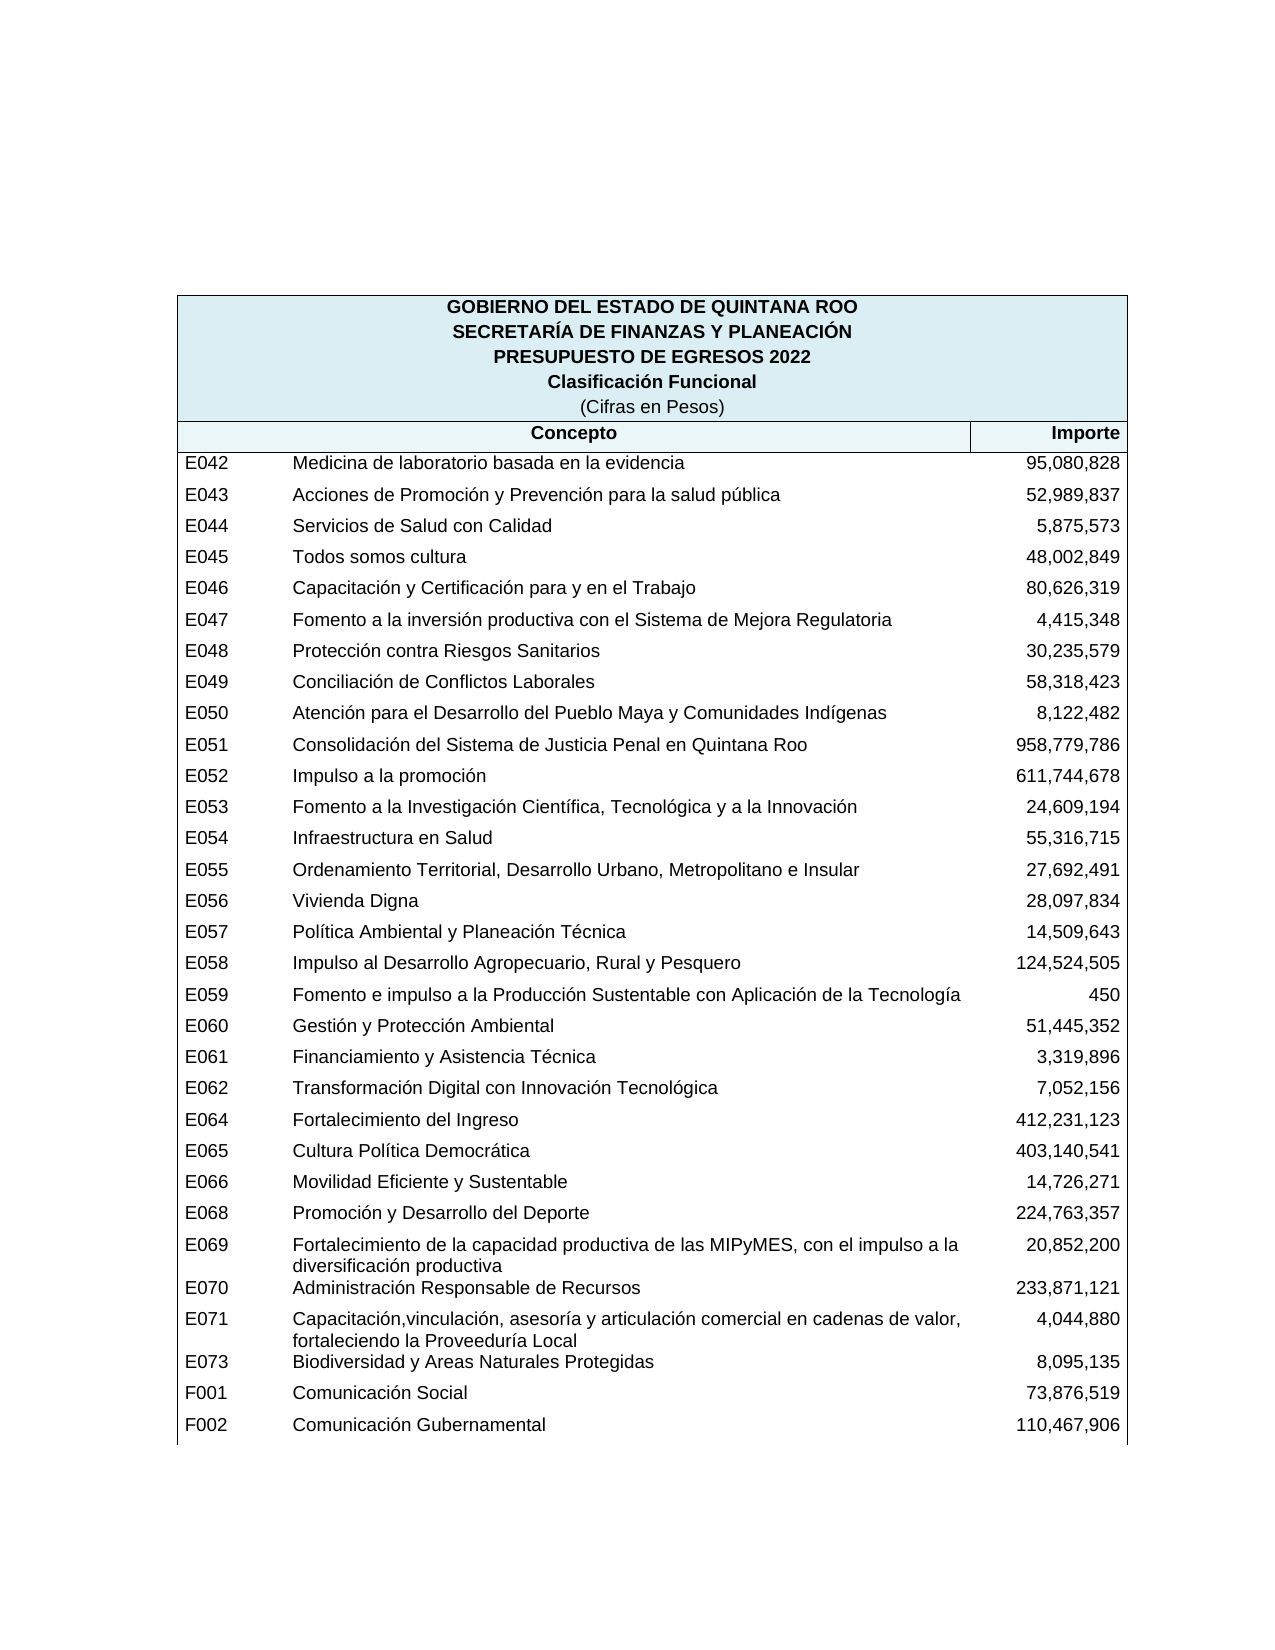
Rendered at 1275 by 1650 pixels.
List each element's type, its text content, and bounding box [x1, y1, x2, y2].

table_cell E047 [178, 609, 285, 640]
table_cell 233,871,121 [970, 1277, 1127, 1308]
table_cell 8,122,482 [970, 702, 1127, 733]
table_cell Administración Responsable de Recursos [285, 1277, 970, 1308]
table_cell E062 [178, 1077, 285, 1108]
table_cell E050 [178, 702, 285, 733]
table_cell 224,763,357 [970, 1202, 1127, 1233]
table_cell E048 [178, 640, 285, 671]
table_cell 403,140,541 [970, 1140, 1127, 1171]
table_cell Capacitación,vinculación, asesoría y articulación comercial en cadenas de valor, fortaleciendo la Proveeduría Local [285, 1308, 970, 1351]
table_cell Acciones de Promoción y Prevención para la salud pública [285, 484, 970, 515]
table_cell E065 [178, 1140, 285, 1171]
table_cell E058 [178, 952, 285, 983]
table_cell 52,989,837 [970, 484, 1127, 515]
table_cell Capacitación y Certificación para y en el Trabajo [285, 577, 970, 608]
table_cell Medicina de laboratorio basada en la evidencia [285, 453, 970, 483]
table_cell Fortalecimiento del Ingreso [285, 1109, 970, 1140]
table_cell E057 [178, 921, 285, 952]
table_cell 5,875,573 [970, 515, 1127, 546]
table_cell Infraestructura en Salud [285, 827, 970, 858]
table_cell 7,052,156 [970, 1077, 1127, 1108]
table_cell E070 [178, 1277, 285, 1308]
table_cell Ordenamiento Territorial, Desarrollo Urbano, Metropolitano e Insular [285, 859, 970, 890]
table_cell F002 [178, 1414, 285, 1445]
table_cell E068 [178, 1202, 285, 1233]
table_cell 51,445,352 [970, 1015, 1127, 1046]
table_cell 48,002,849 [970, 546, 1127, 577]
table_cell 4,415,348 [970, 609, 1127, 640]
table_cell Fortalecimiento de la capacidad productiva de las MIPyMES, con el impulso a la diversificación productiva [285, 1234, 970, 1277]
table_cell 8,095,135 [970, 1351, 1127, 1382]
table_cell E054 [178, 827, 285, 858]
table_cell E051 [178, 734, 285, 765]
table_cell 110,467,906 [970, 1414, 1127, 1445]
table_cell Protección contra Riesgos Sanitarios [285, 640, 970, 671]
table_cell 27,692,491 [970, 859, 1127, 890]
table_cell F001 [178, 1382, 285, 1413]
table_cell E052 [178, 765, 285, 796]
table_cell 412,231,123 [970, 1109, 1127, 1140]
table_cell Financiamiento y Asistencia Técnica [285, 1046, 970, 1077]
table_cell Cultura Política Democrática [285, 1140, 970, 1171]
table_cell Promoción y Desarrollo del Deporte [285, 1202, 970, 1233]
table_cell 3,319,896 [970, 1046, 1127, 1077]
table_cell Comunicación Social [285, 1382, 970, 1413]
table_cell Biodiversidad y Areas Naturales Protegidas [285, 1351, 970, 1382]
table_cell 124,524,505 [970, 952, 1127, 983]
table_header GOBIERNO DEL ESTADO DE QUINTANA ROO SECRETARÍA DE FINANZAS Y PLANEACIÓN PRESUPUESTO DE EGRESOS 2022 Clasificación Funcional (Cifras en Pesos) [178, 296, 1127, 421]
table_cell E056 [178, 890, 285, 921]
table_cell 30,235,579 [970, 640, 1127, 671]
table_cell Impulso al Desarrollo Agropecuario, Rural y Pesquero [285, 952, 970, 983]
table_cell Gestión y Protección Ambiental [285, 1015, 970, 1046]
table_cell E043 [178, 484, 285, 515]
table_cell 14,509,643 [970, 921, 1127, 952]
table_cell 14,726,271 [970, 1171, 1127, 1202]
table_cell 95,080,828 [970, 453, 1127, 483]
table_cell 450 [970, 984, 1127, 1015]
table_cell Fomento e impulso a la Producción Sustentable con Aplicación de la Tecnología [285, 984, 970, 1015]
table_cell E042 [178, 453, 285, 483]
table_cell E061 [178, 1046, 285, 1077]
table_cell Atención para el Desarrollo del Pueblo Maya y Comunidades Indígenas [285, 702, 970, 733]
table_cell Concepto [178, 422, 970, 452]
table_cell Política Ambiental y Planeación Técnica [285, 921, 970, 952]
table_cell Movilidad Eficiente y Sustentable [285, 1171, 970, 1202]
table_cell Servicios de Salud con Calidad [285, 515, 970, 546]
table_cell 28,097,834 [970, 890, 1127, 921]
table_cell E046 [178, 577, 285, 608]
table_cell Vivienda Digna [285, 890, 970, 921]
table_cell Fomento a la inversión productiva con el Sistema de Mejora Regulatoria [285, 609, 970, 640]
table_cell E053 [178, 796, 285, 827]
table_cell Transformación Digital con Innovación Tecnológica [285, 1077, 970, 1108]
table_cell Conciliación de Conflictos Laborales [285, 671, 970, 702]
table_cell Consolidación del Sistema de Justicia Penal en Quintana Roo [285, 734, 970, 765]
table_cell 4,044,880 [970, 1308, 1127, 1351]
table_cell Comunicación Gubernamental [285, 1414, 970, 1445]
table_cell E049 [178, 671, 285, 702]
table_cell E044 [178, 515, 285, 546]
table_cell 611,744,678 [970, 765, 1127, 796]
table_cell 20,852,200 [970, 1234, 1127, 1277]
table_cell 55,316,715 [970, 827, 1127, 858]
table_cell 24,609,194 [970, 796, 1127, 827]
table_cell 958,779,786 [970, 734, 1127, 765]
table_cell E055 [178, 859, 285, 890]
table_cell Impulso a la promoción [285, 765, 970, 796]
table_cell E045 [178, 546, 285, 577]
table_cell Todos somos cultura [285, 546, 970, 577]
table_cell E069 [178, 1234, 285, 1277]
table_cell 80,626,319 [970, 577, 1127, 608]
table_cell E059 [178, 984, 285, 1015]
table_cell Importe [971, 422, 1127, 452]
table_cell E066 [178, 1171, 285, 1202]
table_cell 73,876,519 [970, 1382, 1127, 1413]
table_cell E064 [178, 1109, 285, 1140]
table_cell E060 [178, 1015, 285, 1046]
table_cell E073 [178, 1351, 285, 1382]
table_cell Fomento a la Investigación Científica, Tecnológica y a la Innovación [285, 796, 970, 827]
table_cell 58,318,423 [970, 671, 1127, 702]
table_cell E071 [178, 1308, 285, 1351]
